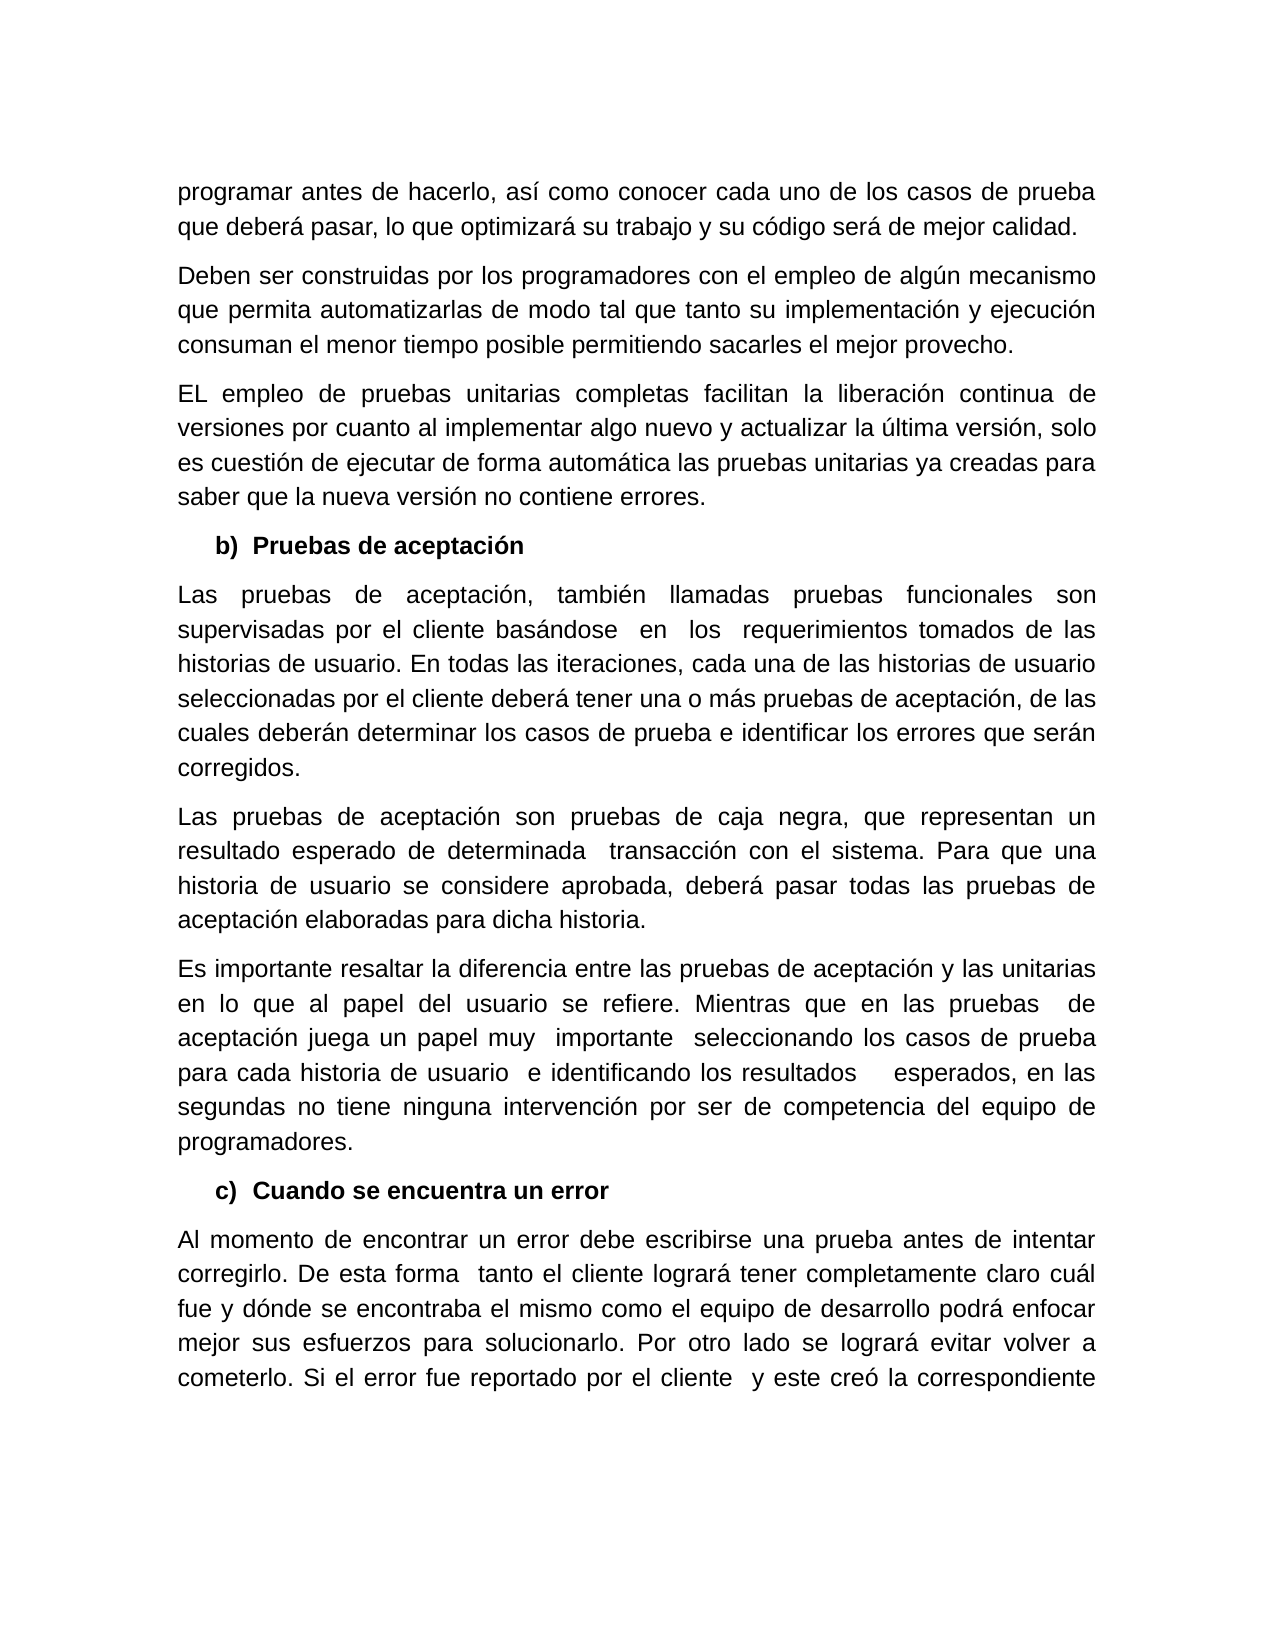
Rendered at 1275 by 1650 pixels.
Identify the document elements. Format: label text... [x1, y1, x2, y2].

text programar antes de hacerlo, así como conocer cada uno de los casos de prueba que deberá pasar, lo que optimizará su trabajo y su código será de mejor calidad. [177, 177, 1098, 240]
text Es importante resaltar la diferencia entre las pruebas de aceptación y las unitarias en lo que al papel del usuario se refiere. Mientras que en las pruebas de aceptación juega un papel muy importante seleccionando los casos de prueba para cada historia de usuario e identificando los resultados esperados, en las segundas no tiene ninguna intervención por ser de competencia del equipo de programadores. [177, 954, 1098, 1155]
text Deben ser construidas por los programadores con el empleo de algún mecanismo que permita automatizarlas de modo tal que tanto su implementación y ejecución consuman el menor tiempo posible permitiendo sacarles el mejor provecho. [177, 261, 1098, 358]
text Las pruebas de aceptación, también llamadas pruebas funcionales son supervisadas por el cliente basándose en los requerimientos tomados de las historias de usuario. En todas las iteraciones, cada una de las historias de usuario seleccionadas por el cliente deberá tener una o más pruebas de aceptación, de las cuales deberán determinar los casos de prueba e identificar los errores que serán corregidos. [177, 580, 1098, 781]
text Al momento de encontrar un error debe escribirse una prueba antes de intentar corregirlo. De esta forma tanto el cliente logrará tener completamente claro cuál fue y dónde se encontraba el mismo como el equipo de desarrollo podrá enfocar mejor sus esfuerzos para solucionarlo. Por otro lado se logrará evitar volver a cometerlo. Si el error fue reportado por el cliente y este creó la correspondiente [177, 1225, 1098, 1391]
text Las pruebas de aceptación son pruebas de caja negra, que representan un resultado esperado de determinada transacción con el sistema. Para que una historia de usuario se considere aprobada, deberá pasar todas las pruebas de aceptación elaboradas para dicha historia. [177, 802, 1098, 934]
list Cuando se encuentra un error [215, 1176, 1098, 1204]
text EL empleo de pruebas unitarias completas facilitan la liberación continua de versiones por cuanto al implementar algo nuevo y actualizar la última versión, solo es cuestión de ejecutar de forma automática las pruebas unitarias ya creadas para saber que la nueva versión no contiene errores. [177, 379, 1098, 511]
list Pruebas de aceptación [215, 531, 1098, 560]
